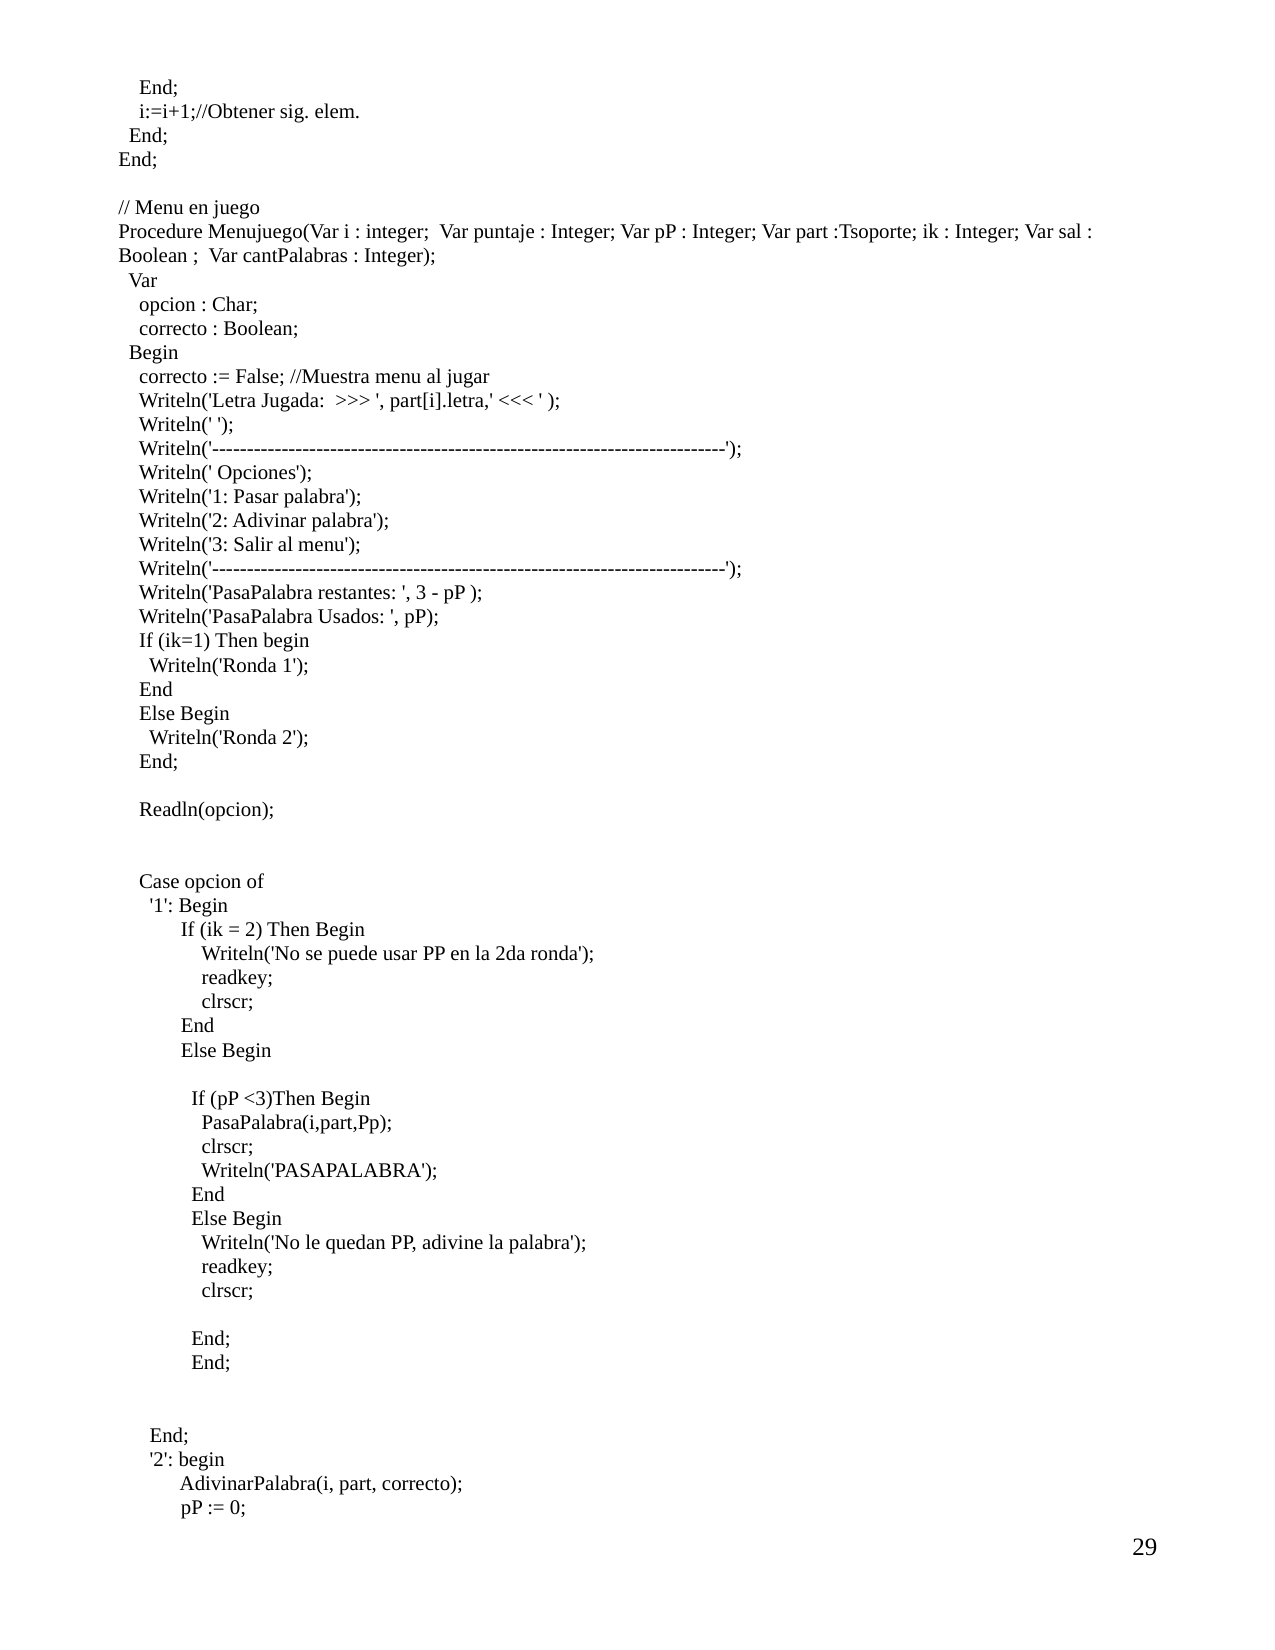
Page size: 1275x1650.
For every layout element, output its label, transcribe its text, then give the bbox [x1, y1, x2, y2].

text End; [118, 1422, 1157, 1447]
text End [118, 1013, 1157, 1037]
text If (ik=1) Then begin [118, 628, 1157, 652]
text Writeln('--------------------------------------------------------------------------'); [118, 556, 1157, 580]
text End [118, 677, 1157, 701]
text Writeln(' Opciones'); [118, 460, 1157, 484]
text pP := 0; [118, 1495, 1157, 1519]
text // Menu en juego [118, 195, 1157, 219]
text Writeln('PASAPALABRA'); [118, 1158, 1157, 1182]
text AdivinarPalabra(i, part, correcto); [118, 1471, 1157, 1495]
text End; [118, 123, 1157, 147]
text clrscr; [118, 1134, 1157, 1158]
text Procedure Menujuego(Var i : integer; Var puntaje : Integer; Var pP : Integer; Var part :Tsoporte; ik : Integer; Var sal : Boolean ; Var cantPalabras : Integer); [118, 219, 1157, 267]
text Writeln('--------------------------------------------------------------------------'); [118, 436, 1157, 460]
text End; [118, 147, 1157, 171]
text Begin [118, 340, 1157, 364]
text '2': begin [118, 1447, 1157, 1471]
text Else Begin [118, 1206, 1157, 1230]
text Writeln('3: Salir al menu'); [118, 532, 1157, 556]
text End; [118, 749, 1157, 773]
text correcto := False; //Muestra menu al jugar [118, 364, 1157, 388]
text End; [118, 1326, 1157, 1350]
text i:=i+1;//Obtener sig. elem. [118, 99, 1157, 123]
text End [118, 1182, 1157, 1206]
text Writeln(' '); [118, 412, 1157, 436]
text End; [118, 1350, 1157, 1374]
text correcto : Boolean; [118, 316, 1157, 340]
text opcion : Char; [118, 292, 1157, 316]
text Writeln('Ronda 2'); [118, 725, 1157, 749]
text PasaPalabra(i,part,Pp); [118, 1110, 1157, 1134]
text Else Begin [118, 701, 1157, 725]
text Readln(opcion); [118, 797, 1157, 821]
text Writeln('PasaPalabra restantes: ', 3 - pP ); [118, 580, 1157, 604]
text If (pP <3)Then Begin [118, 1086, 1157, 1110]
text Var [118, 267, 1157, 292]
text Writeln('No se puede usar PP en la 2da ronda'); [118, 941, 1157, 965]
text readkey; [118, 965, 1157, 989]
text Else Begin [118, 1037, 1157, 1062]
text '1': Begin [118, 893, 1157, 917]
text Writeln('No le quedan PP, adivine la palabra'); [118, 1230, 1157, 1254]
text If (ik = 2) Then Begin [118, 917, 1157, 941]
text Case opcion of [118, 869, 1157, 893]
text readkey; [118, 1254, 1157, 1278]
text clrscr; [118, 989, 1157, 1013]
text clrscr; [118, 1278, 1157, 1302]
text Writeln('Ronda 1'); [118, 652, 1157, 677]
text Writeln('1: Pasar palabra'); [118, 484, 1157, 508]
text Writeln('Letra Jugada: >>> ', part[i].letra,' <<< ' ); [118, 388, 1157, 412]
text End; [118, 75, 1157, 99]
text Writeln('2: Adivinar palabra'); [118, 508, 1157, 532]
text Writeln('PasaPalabra Usados: ', pP); [118, 604, 1157, 628]
